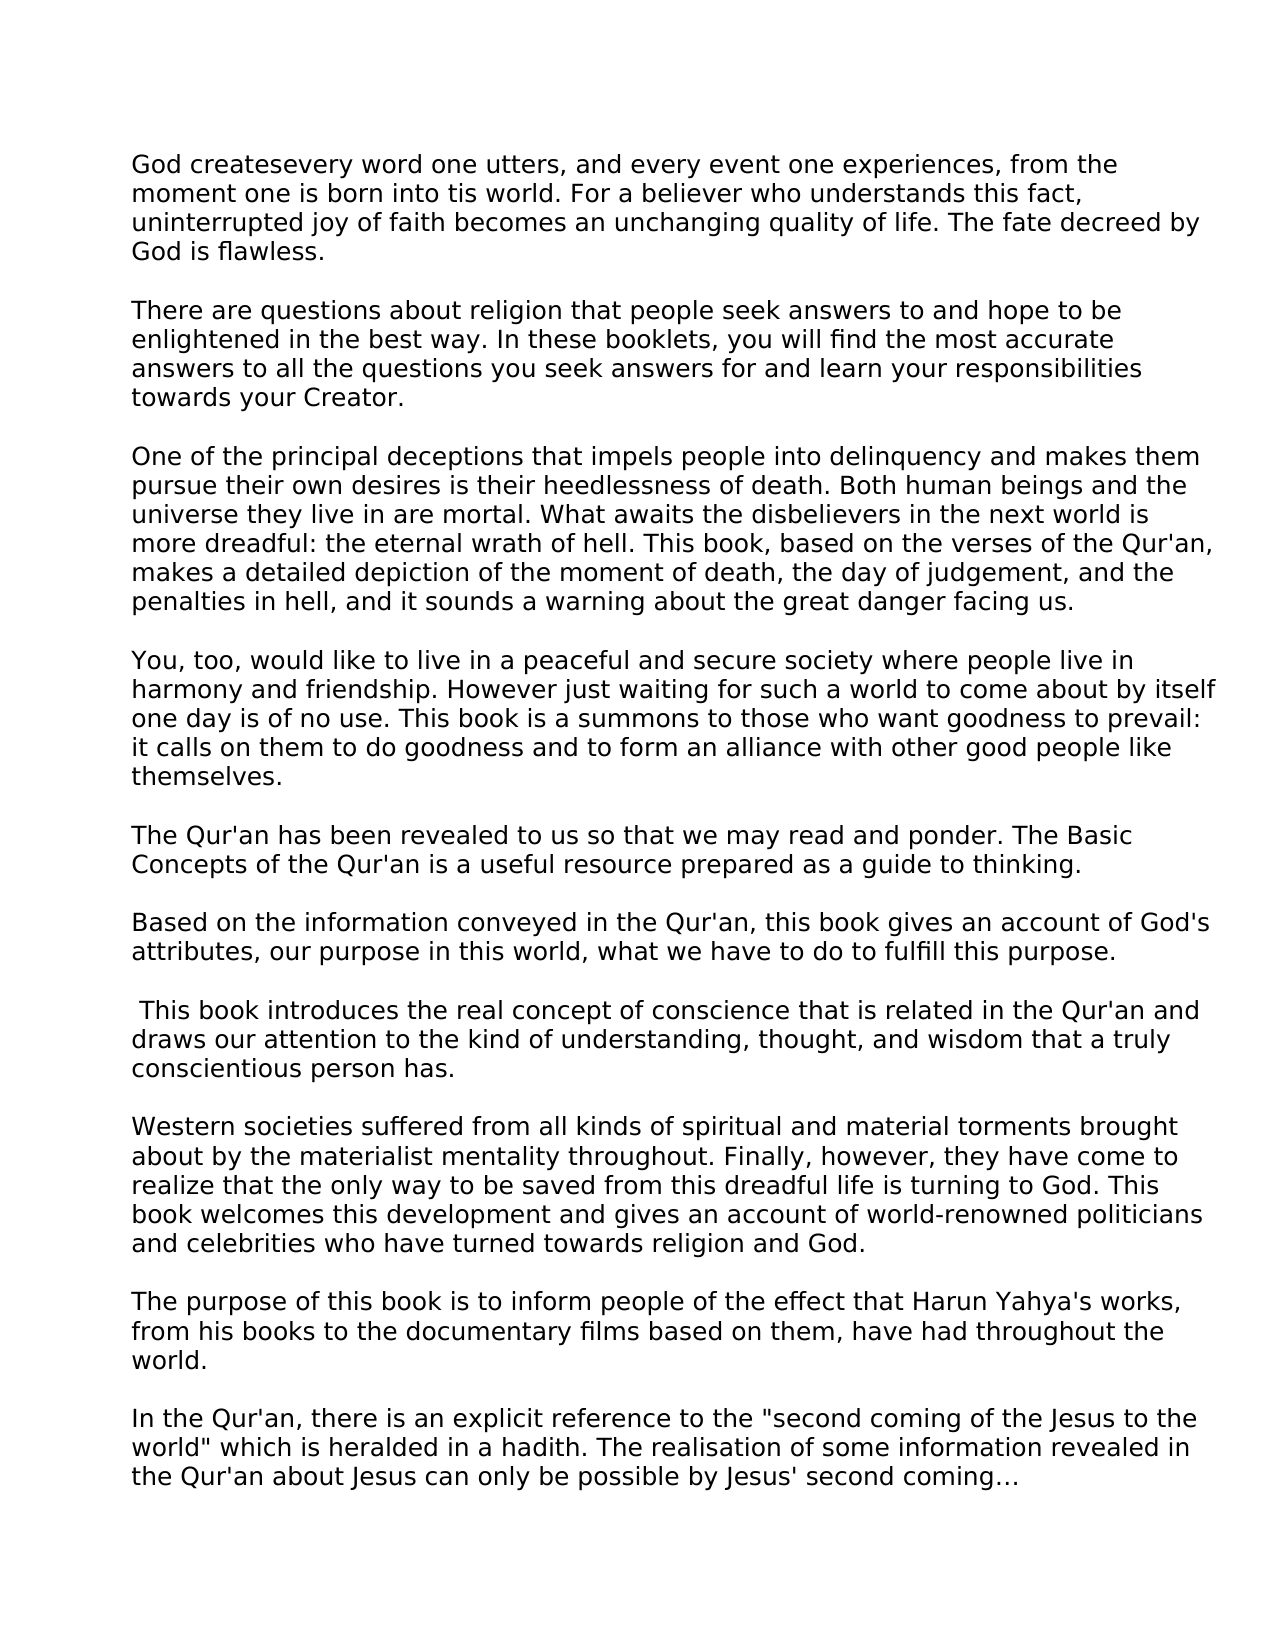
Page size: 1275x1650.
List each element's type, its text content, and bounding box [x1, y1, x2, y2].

text One of the principal deceptions that impels people into delinquency and makes them pursue their own desires is their heedlessness of death. Both human beings and the universe they live in are mortal. What awaits the disbelievers in the next world is more dreadful: the eternal wrath of hell. This book, based on the verses of the Qur'an, makes a detailed depiction of the moment of death, the day of judgement, and the penalties in hell, and it sounds a warning about the great danger facing us. [131, 442, 1219, 617]
text The purpose of this book is to inform people of the effect that Harun Yahya's works, from his books to the documentary films based on them, have had throughout the world. [131, 1287, 1219, 1375]
text In the Qur'an, there is an explicit reference to the "second coming of the Jesus to the world" which is heralded in a hadith. The realisation of some information revealed in the Qur'an about Jesus can only be possible by Jesus' second coming… [131, 1404, 1219, 1492]
text You, too, would like to live in a peaceful and secure society where people live in harmony and friendship. However just waiting for such a world to come about by itself one day is of no use. This book is a summons to those who want goodness to prevail: it calls on them to do goodness and to form an alliance with other good people like themselves. [131, 646, 1219, 792]
text The Qur'an has been revealed to us so that we may read and ponder. The Basic Concepts of the Qur'an is a useful resource prepared as a guide to thinking. [131, 821, 1219, 879]
text God createsevery word one utters, and every event one experiences, from the moment one is born into tis world. For a believer who understands this fact, uninterrupted joy of faith becomes an unchanging quality of life. The fate decreed by God is flawless. [131, 150, 1219, 267]
text Based on the information conveyed in the Qur'an, this book gives an account of God's attributes, our purpose in this world, what we have to do to fulfill this purpose. [131, 908, 1219, 967]
text Western societies suffered from all kinds of spiritual and material torments brought about by the materialist mentality throughout. Finally, however, they have come to realize that the only way to be saved from this dreadful life is turning to God. This book welcomes this development and gives an account of world-renowned politicians and celebrities who have turned towards religion and God. [131, 1112, 1219, 1258]
text There are questions about religion that people seek answers to and hope to be enlightened in the best way. In these booklets, you will find the most accurate answers to all the questions you seek answers for and learn your responsibilities towards your Creator. [131, 296, 1219, 412]
text This book introduces the real concept of conscience that is related in the Qur'an and draws our attention to the kind of understanding, thought, and wisdom that a truly conscientious person has. [131, 996, 1219, 1083]
